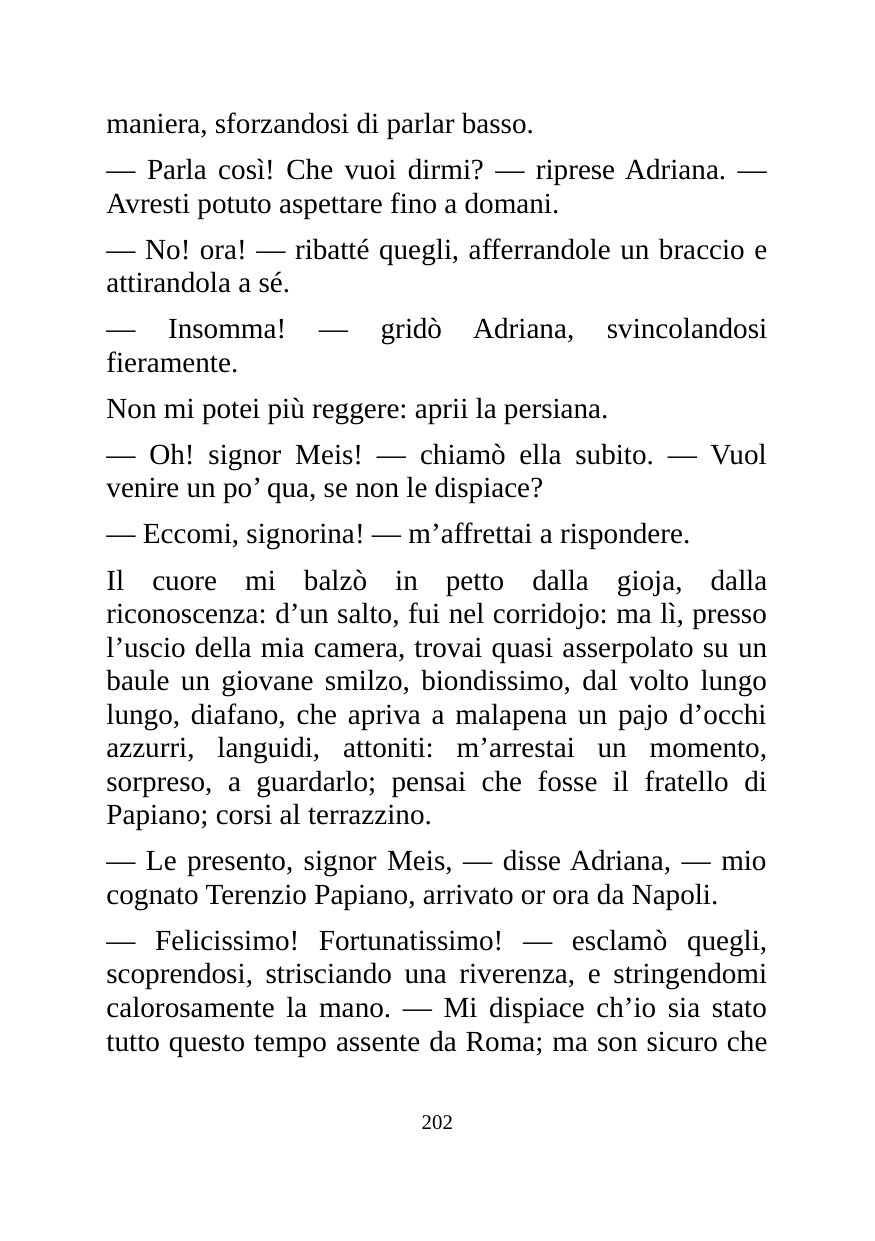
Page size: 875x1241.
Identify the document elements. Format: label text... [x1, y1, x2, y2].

text — No! ora! — ribatté quegli, afferrandole un braccio e attirandola a sé. [106, 232, 768, 299]
text Non mi potei più reggere: aprii la persiana. [106, 391, 768, 424]
text — Oh! signor Meis! — chiamò ella subito. — Vuol venire un po’ qua, se non le dispiace? [106, 437, 768, 504]
text — Felicissimo! Fortunatissimo! — esclamò quegli, scoprendosi, strisciando una riverenza, e stringendomi calorosamente la mano. — Mi dispiace ch’io sia stato tutto questo tempo assente da Roma; ma son sicuro che [106, 923, 768, 1057]
text Il cuore mi balzò in petto dalla gioja, dalla riconoscenza: d’un salto, fui nel corridojo: ma lì, presso l’uscio della mia camera, trovai quasi asserpolato su un baule un giovane smilzo, biondissimo, dal volto lungo lungo, diafano, che apriva a malapena un pajo d’occhi azzurri, languidi, attoniti: m’arrestai un momento, sorpreso, a guardarlo; pensai che fosse il fratello di Papiano; corsi al terrazzino. [106, 563, 768, 831]
text — Insomma! — gridò Adriana, svincolandosi fieramente. [106, 311, 768, 378]
text — Eccomi, signorina! — m’affrettai a rispondere. [106, 517, 768, 550]
text — Parla così! Che vuoi dirmi? — riprese Adriana. — Avresti potuto aspettare fino a domani. [106, 152, 768, 219]
text — Le presento, signor Meis, — disse Adriana, — mio cognato Terenzio Papiano, arrivato or ora da Napoli. [106, 843, 768, 911]
text maniera, sforzandosi di parlar basso. [106, 106, 768, 140]
